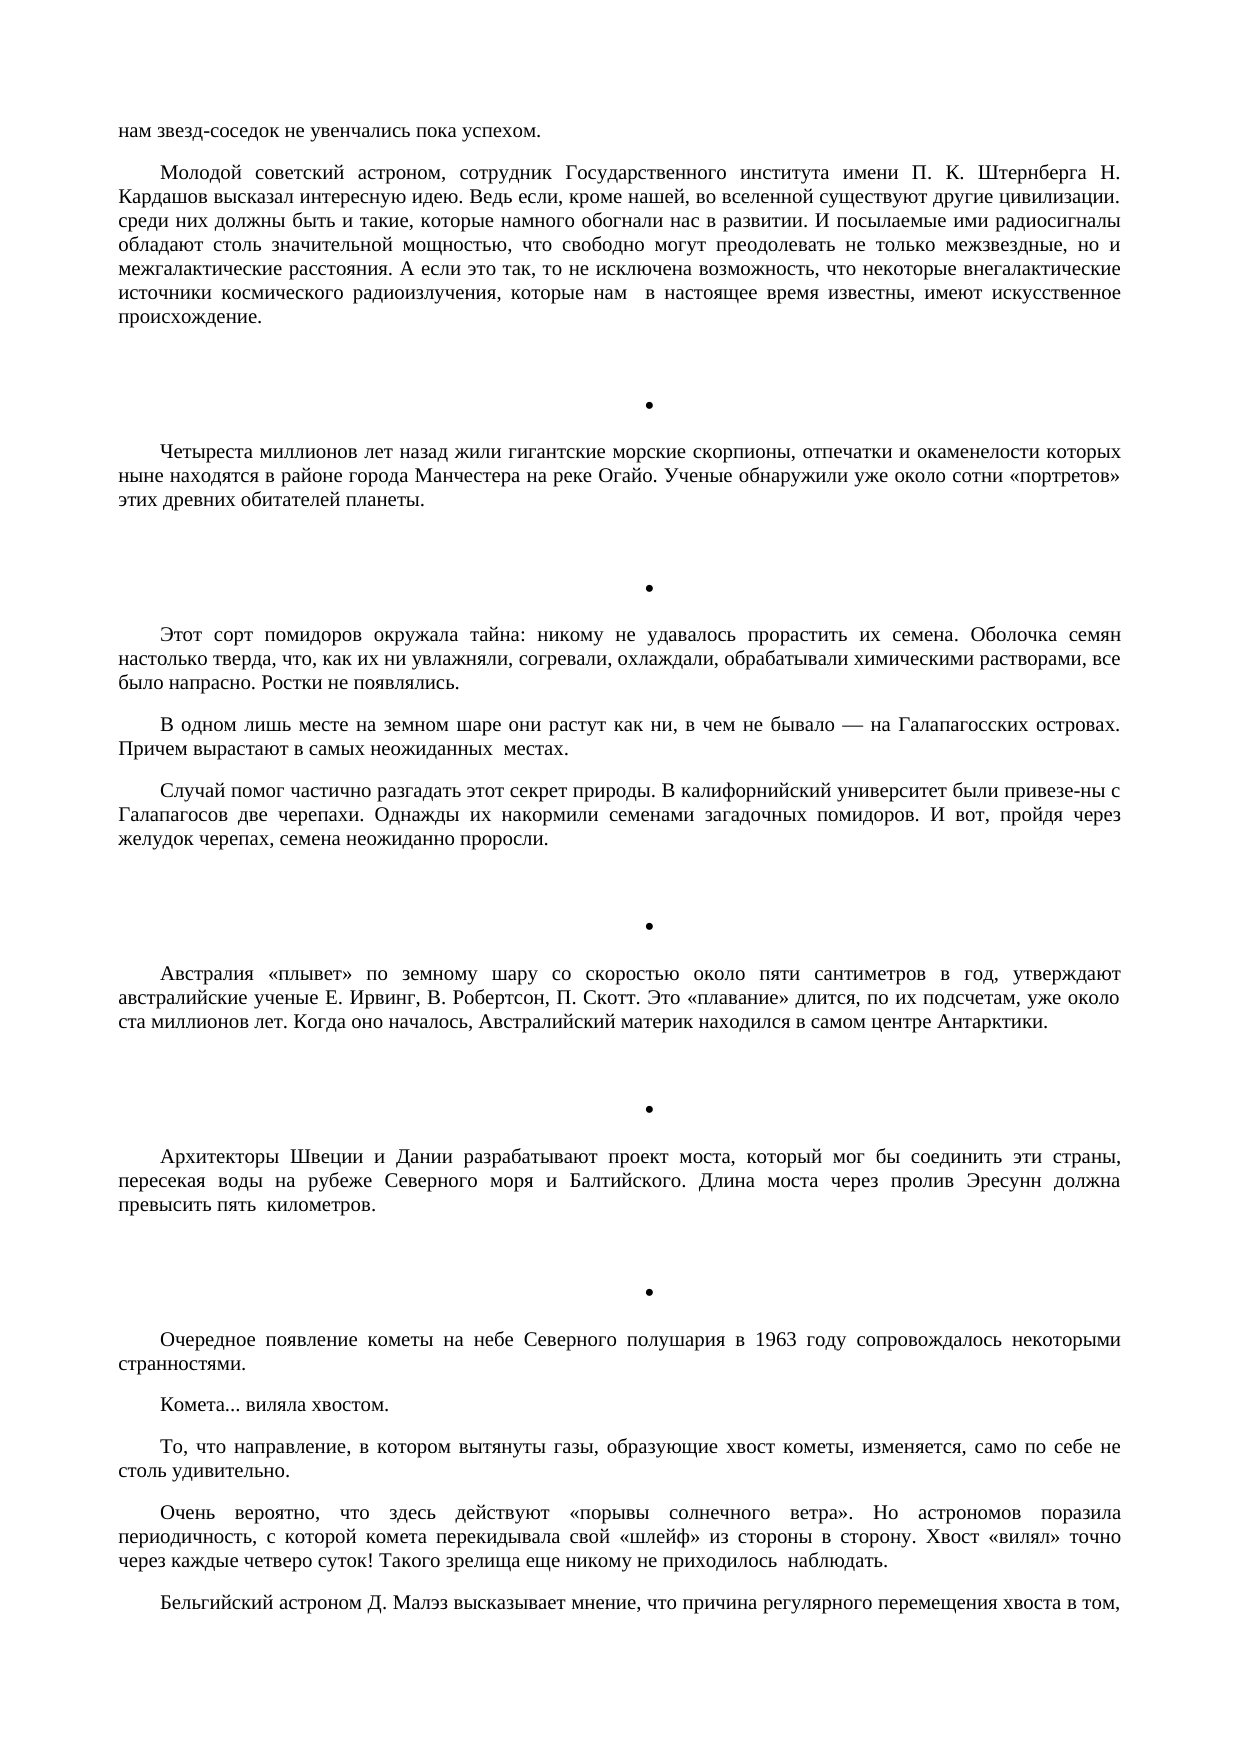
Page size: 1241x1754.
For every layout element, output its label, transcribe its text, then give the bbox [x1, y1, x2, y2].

text Бельгийский астроном Д. Малэз высказывает мнение, что причина регулярного перемещения хвоста в том, [118, 1590, 1122, 1614]
text Очередное появление кометы на небе Северного полушария в 1963 году сопровождалось некоторыми странностями. [118, 1326, 1122, 1374]
text Молодой советский астроном, сотрудник Государственного института имени П. К. Штернберга Н. Кардашов высказал интересную идею. Ведь если, кроме нашей, во вселенной существуют другие цивилизации. среди них должны быть и такие, которые намного обогнали нас в развитии. И посылаемые ими радиосигналы обладают столь значительной мощностью, что свободно могут преодолевать не только межзвездные, но и межгалактические расстояния. А если это так, то не исключена возможность, что некоторые внегалактические источники космического радиоизлучения, которые нам в настоящее время известны, имеют искусственное происхождение. [118, 160, 1122, 328]
text То, что направление, в котором вытянуты газы, образующие хвост кометы, изменяется, само по себе не столь удивительно. [118, 1434, 1122, 1482]
text Этот сорт помидоров окружала тайна: никому не удавалось прорастить их семена. Оболочка семян настолько тверда, что, как их ни увлажняли, согревали, охлаждали, обрабатывали химическими растворами, все было напрасно. Ростки не появлялись. [118, 622, 1122, 694]
text В одном лишь месте на земном шаре они растут как ни, в чем не бывало — на Галапагосских островах. Причем вырастают в самых неожиданных местах. [118, 712, 1122, 760]
text • [118, 909, 1122, 943]
text Архитекторы Швеции и Дании разрабатывают проект моста, который мог бы соединить эти страны, пересекая воды на рубеже Северного моря и Балтийского. Длина моста через пролив Эресунн должна превысить пять километров. [118, 1143, 1122, 1216]
text • [118, 571, 1122, 604]
text • [118, 1275, 1122, 1309]
text Комета... виляла хвостом. [118, 1392, 1122, 1416]
text Четыреста миллионов лет назад жили гигантские морские скорпионы, отпечатки и окаменелости которых ныне находятся в районе города Манчестера на реке Огайо. Ученые обнаружили уже около сотни «портретов» этих древних обитателей планеты. [118, 439, 1122, 511]
text нам звезд-соседок не увенчались пока успехом. [118, 118, 1122, 142]
text Очень вероятно, что здесь действуют «порывы солнечного ветра». Но астрономов поразила периодичность, с которой комета перекидывала свой «шлейф» из стороны в сторону. Хвост «вилял» точно через каждые четверо суток! Такого зрелища еще никому не приходилось наблюдать. [118, 1500, 1122, 1572]
text Австралия «плывет» по земному шару со скоростью около пяти сантиметров в год, утверждают австралийские ученые Е. Ирвинг, В. Робертсон, П. Скотт. Это «плавание» длится, по их подсчетам, уже около ста миллионов лет. Когда оно началось, Австралийский материк находился в самом центре Антарктики. [118, 961, 1122, 1033]
text • [118, 1092, 1122, 1126]
text • [118, 388, 1122, 421]
text Случай помог частично разгадать этот секрет природы. В калифорнийский университет были привезе-ны с Галапагосов две черепахи. Однажды их накормили семенами загадочных помидоров. И вот, пройдя через желудок черепах, семена неожиданно проросли. [118, 778, 1122, 850]
